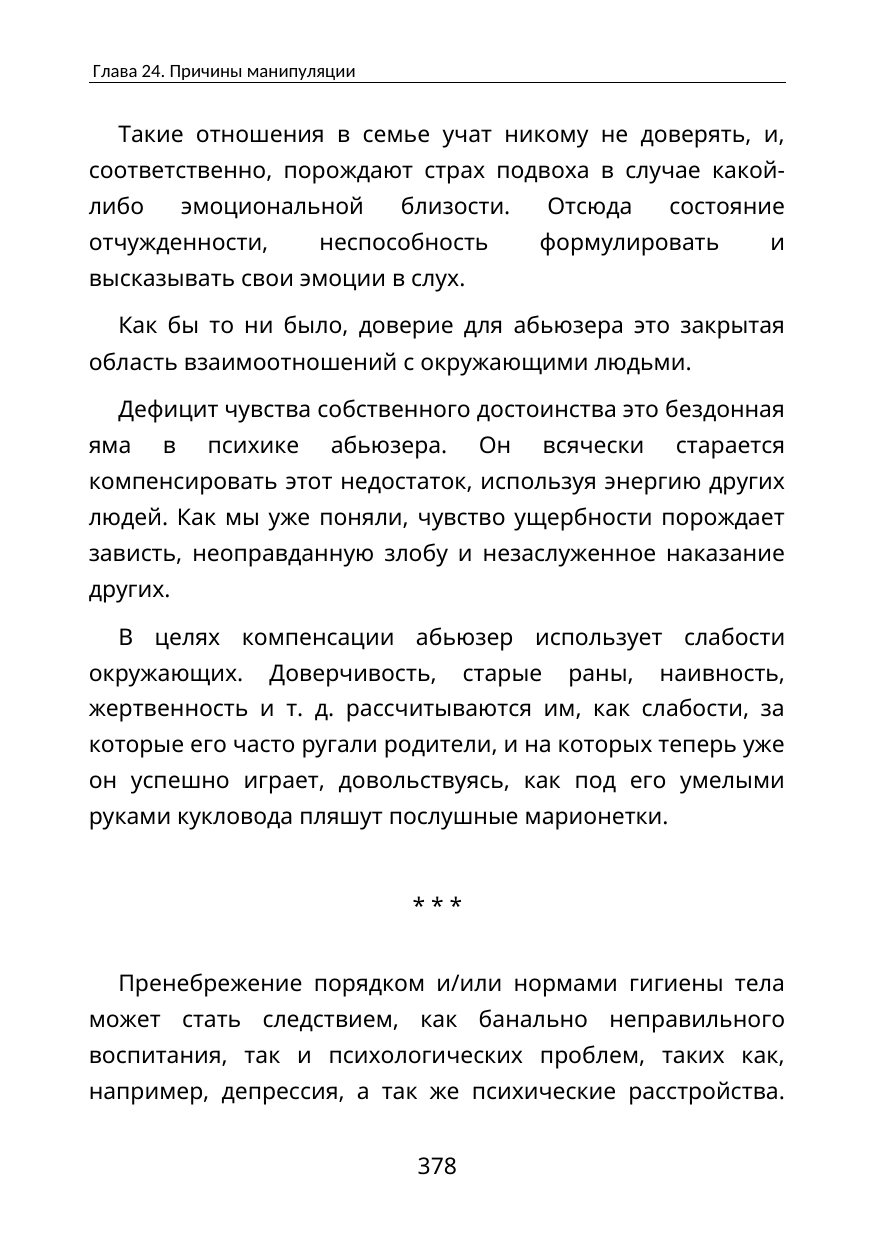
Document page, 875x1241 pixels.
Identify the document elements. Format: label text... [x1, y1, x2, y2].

text В целях компенсации абьюзер использует слабости окружающих. Доверчивость, старые раны, наивность, жертвенность и т. д. рассчитываются им, как слабости, за которые его часто ругали родители, и на которых теперь уже он успешно играет, довольствуясь, как под его умелыми руками кукловода пляшут послушные марионетки. [88, 621, 786, 831]
subtitle * * * [88, 889, 786, 921]
text Пренебрежение порядком и/или нормами гигиены тела может стать следствием, как банально неправильного воспитания, так и психологических проблем, таких как, например, депрессия, а так же психические расстройства. [88, 967, 786, 1106]
text Такие отношения в семье учат никому не доверять, и, соответственно, порождают страх подвоха в случае какой-либо эмоциональной близости. Отсюда состояние отчужденности, неспособность формулировать и высказывать свои эмоции в слух. [88, 118, 786, 293]
text Как бы то ни было, доверие для абьюзера это закрытая область взаимоотношений с окружающими людьми. [88, 309, 786, 377]
text Дефицит чувства собственного достоинства это бездонная яма в психике абьюзера. Он всячески старается компенсировать этот недостаток, используя энергию других людей. Как мы уже поняли, чувство ущербности порождает зависть, неоправданную злобу и незаслуженное наказание других. [88, 393, 786, 604]
